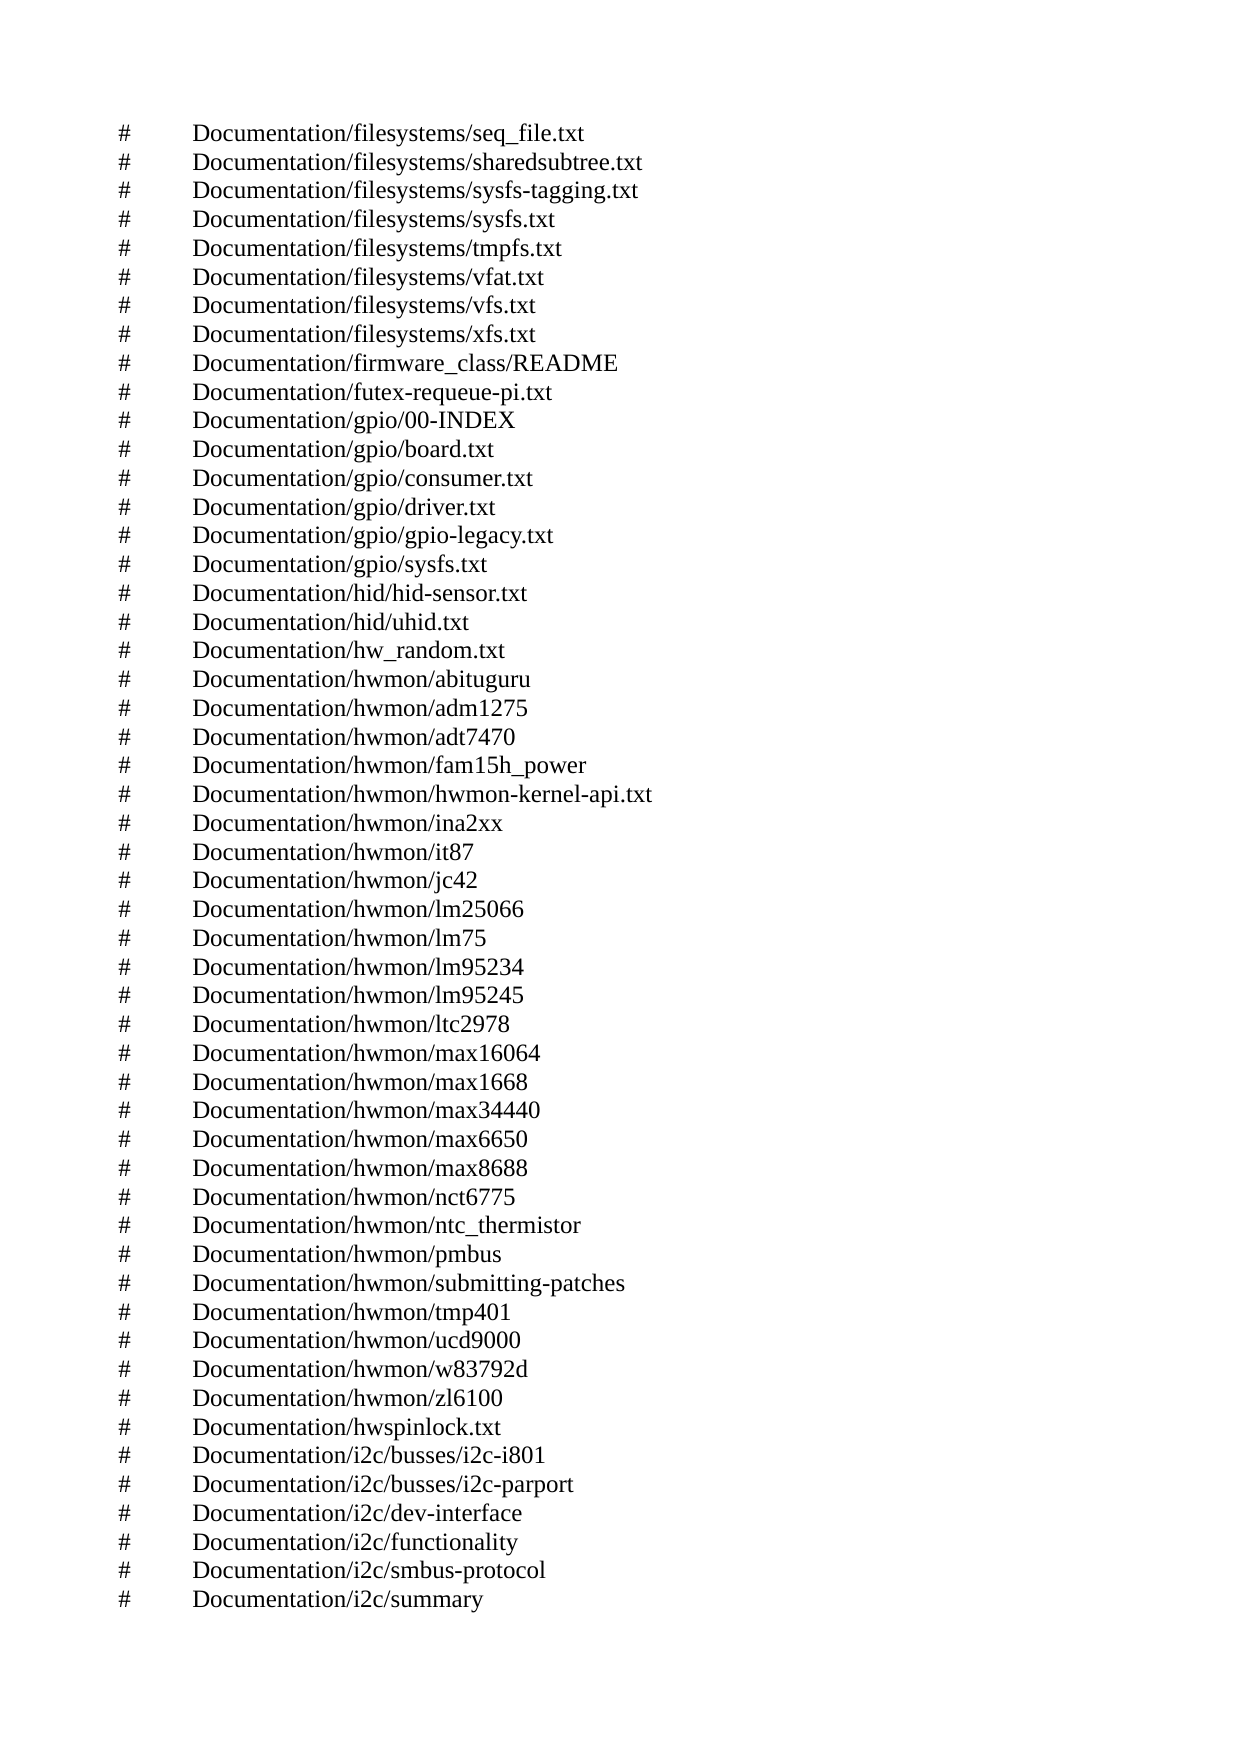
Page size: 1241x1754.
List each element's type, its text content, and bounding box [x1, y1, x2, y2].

text # Documentation/gpio/sysfs.txt [118, 549, 1122, 578]
text # Documentation/i2c/summary [118, 1584, 1122, 1613]
text # Documentation/i2c/dev-interface [118, 1498, 1122, 1527]
text # Documentation/hwmon/w83792d [118, 1354, 1122, 1383]
text # Documentation/hwmon/hwmon-kernel-api.txt [118, 779, 1122, 808]
text # Documentation/hwmon/ltc2978 [118, 1009, 1122, 1038]
text # Documentation/hwmon/lm75 [118, 923, 1122, 952]
text # Documentation/i2c/functionality [118, 1527, 1122, 1556]
text # Documentation/hwmon/max16064 [118, 1038, 1122, 1067]
text # Documentation/filesystems/sysfs-tagging.txt [118, 176, 1122, 204]
text # Documentation/firmware_class/README [118, 348, 1122, 377]
text # Documentation/gpio/00-INDEX [118, 406, 1122, 434]
text # Documentation/hwspinlock.txt [118, 1412, 1122, 1441]
text # Documentation/hwmon/lm95245 [118, 981, 1122, 1009]
text # Documentation/filesystems/vfat.txt [118, 262, 1122, 291]
text # Documentation/gpio/consumer.txt [118, 463, 1122, 492]
text # Documentation/filesystems/sharedsubtree.txt [118, 147, 1122, 176]
text # Documentation/filesystems/seq_file.txt [118, 118, 1122, 147]
text # Documentation/hid/uhid.txt [118, 607, 1122, 636]
text # Documentation/hwmon/submitting-patches [118, 1268, 1122, 1297]
text # Documentation/hwmon/ina2xx [118, 808, 1122, 837]
text # Documentation/hwmon/pmbus [118, 1239, 1122, 1268]
text # Documentation/filesystems/vfs.txt [118, 291, 1122, 319]
text # Documentation/gpio/gpio-legacy.txt [118, 521, 1122, 549]
text # Documentation/hid/hid-sensor.txt [118, 578, 1122, 607]
text # Documentation/hwmon/max6650 [118, 1124, 1122, 1153]
text # Documentation/hwmon/jc42 [118, 866, 1122, 894]
text # Documentation/gpio/board.txt [118, 434, 1122, 463]
text # Documentation/hwmon/adt7470 [118, 722, 1122, 751]
text # Documentation/filesystems/tmpfs.txt [118, 233, 1122, 262]
text # Documentation/hwmon/lm25066 [118, 894, 1122, 923]
text # Documentation/hwmon/max1668 [118, 1067, 1122, 1096]
text # Documentation/hwmon/abituguru [118, 664, 1122, 693]
text # Documentation/filesystems/sysfs.txt [118, 204, 1122, 233]
text # Documentation/hwmon/fam15h_power [118, 751, 1122, 779]
text # Documentation/hwmon/it87 [118, 837, 1122, 866]
text # Documentation/filesystems/xfs.txt [118, 319, 1122, 348]
text # Documentation/i2c/busses/i2c-i801 [118, 1441, 1122, 1469]
text # Documentation/hwmon/lm95234 [118, 952, 1122, 981]
text # Documentation/hwmon/max8688 [118, 1153, 1122, 1182]
text # Documentation/hwmon/zl6100 [118, 1383, 1122, 1412]
text # Documentation/hwmon/tmp401 [118, 1297, 1122, 1326]
text # Documentation/hwmon/ucd9000 [118, 1326, 1122, 1354]
text # Documentation/hwmon/adm1275 [118, 693, 1122, 722]
text # Documentation/hw_random.txt [118, 636, 1122, 664]
text # Documentation/hwmon/max34440 [118, 1096, 1122, 1124]
text # Documentation/i2c/smbus-protocol [118, 1556, 1122, 1584]
text # Documentation/gpio/driver.txt [118, 492, 1122, 521]
text # Documentation/hwmon/ntc_thermistor [118, 1211, 1122, 1239]
text # Documentation/futex-requeue-pi.txt [118, 377, 1122, 406]
text # Documentation/hwmon/nct6775 [118, 1182, 1122, 1211]
text # Documentation/i2c/busses/i2c-parport [118, 1469, 1122, 1498]
